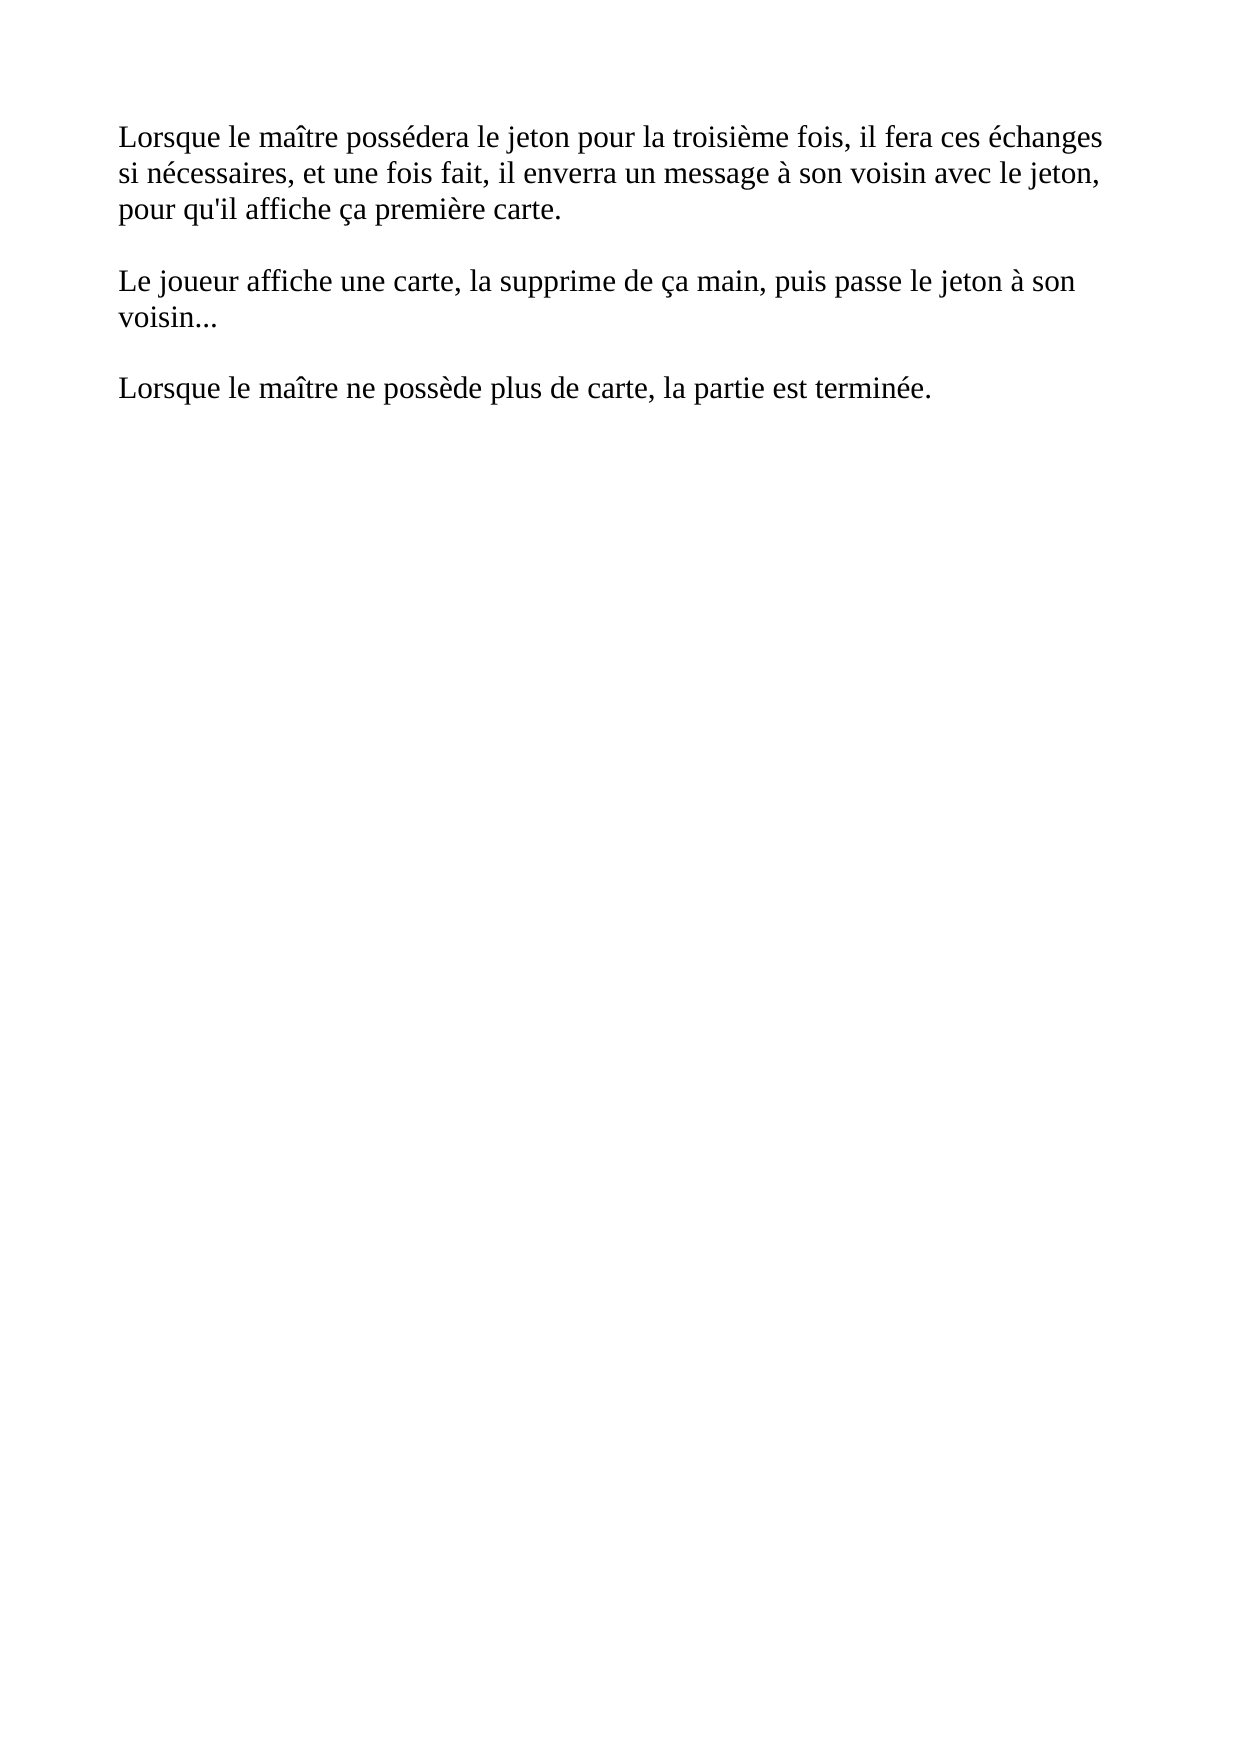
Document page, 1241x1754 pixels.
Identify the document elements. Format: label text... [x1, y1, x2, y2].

text Le joueur affiche une carte, la supprime de ça main, puis passe le jeton à son voisin... [118, 262, 1122, 334]
text Lorsque le maître possédera le jeton pour la troisième fois, il fera ces échanges si nécessaires, et une fois fait, il enverra un message à son voisin avec le jeton, pour qu'il affiche ça première carte. [118, 118, 1122, 226]
text Lorsque le maître ne possède plus de carte, la partie est terminée. [118, 370, 1122, 406]
